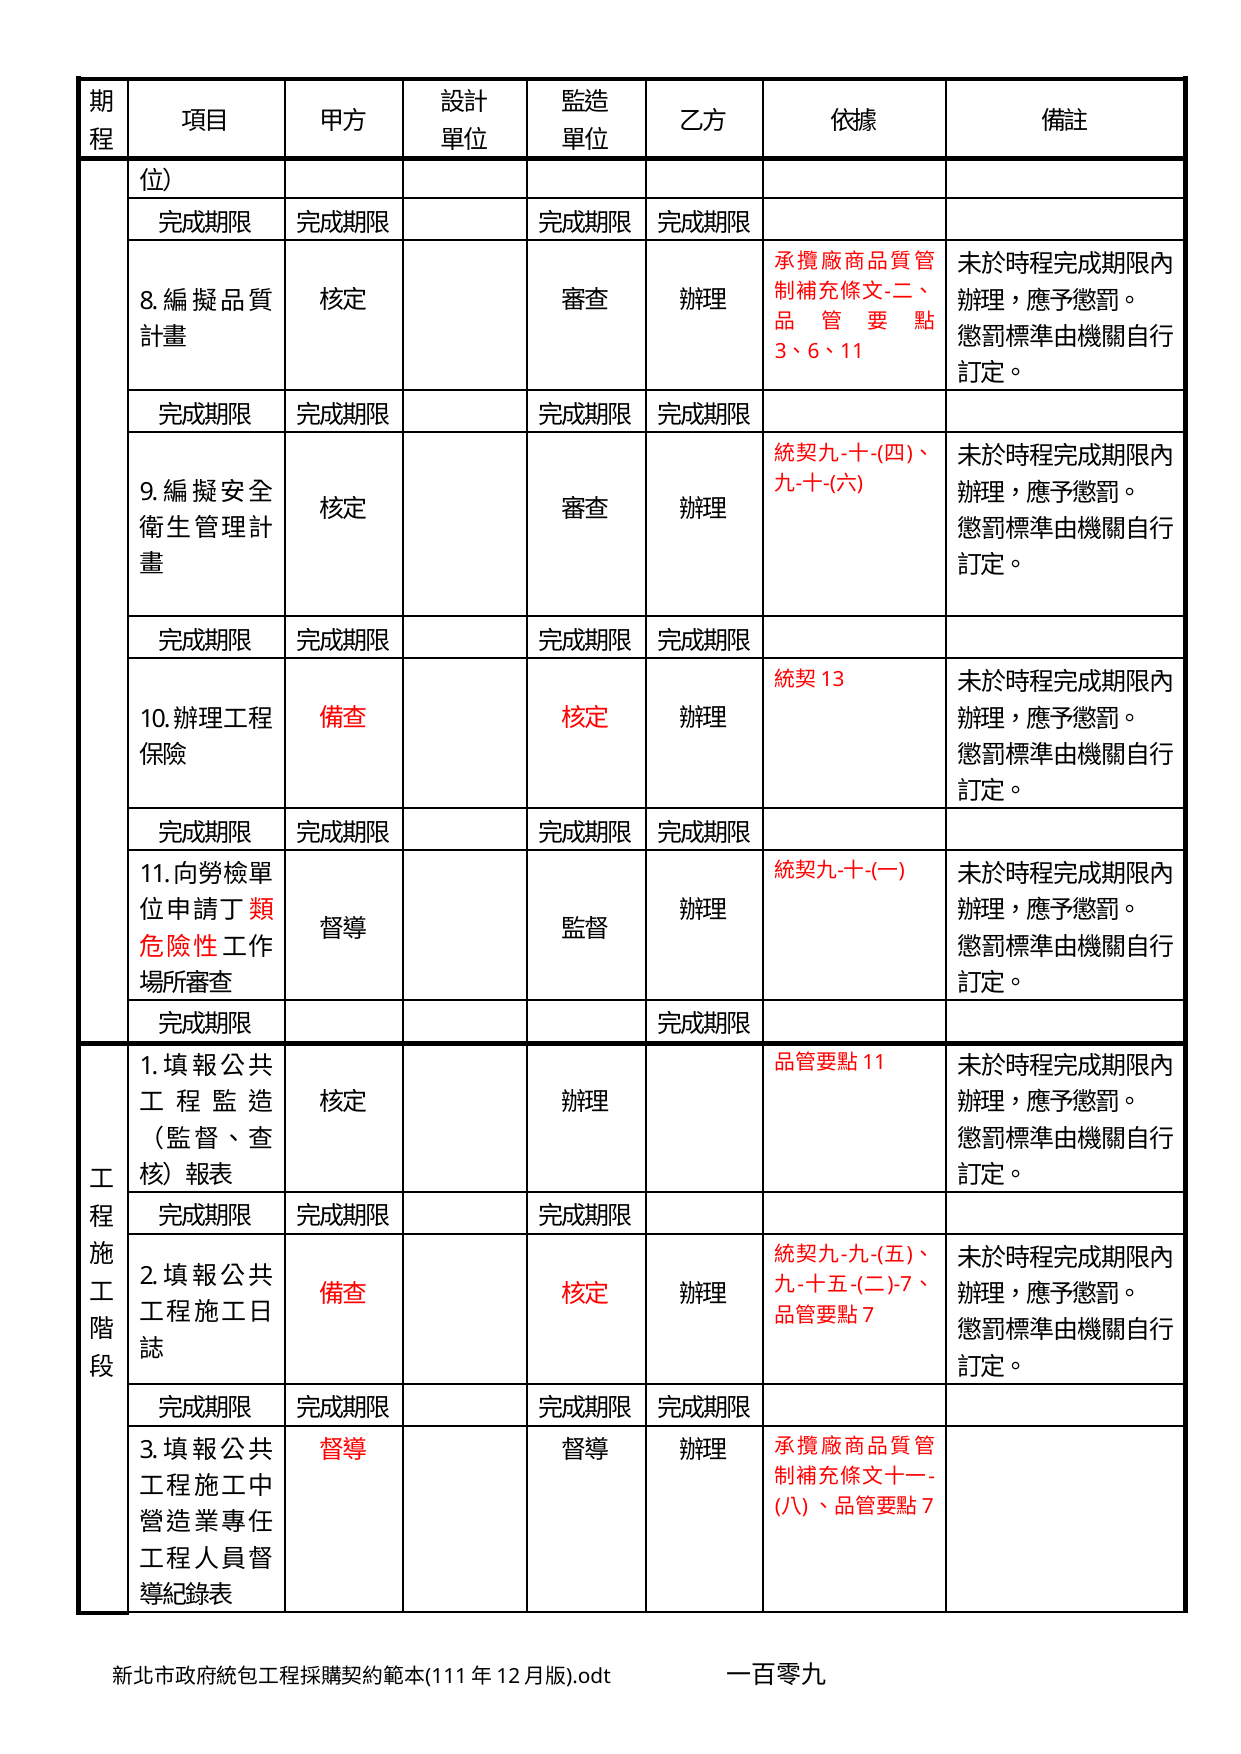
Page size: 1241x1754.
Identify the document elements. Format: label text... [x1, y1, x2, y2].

table_cell 完成期限 [647, 617, 762, 657]
table_cell 未於時程完成期限內辦理，應予懲罰。 懲罰標準由機關自行訂定。 [947, 659, 1183, 807]
table_cell 完成期限 [528, 391, 645, 431]
table_cell 辦理 [647, 1427, 762, 1611]
table_header 項目 [129, 81, 284, 156]
table_header 甲方 [286, 81, 402, 156]
table_cell [647, 1046, 762, 1191]
table_cell 11.向勞檢單位申請丁類危險性工作場所審查 [129, 851, 284, 999]
table_cell [404, 199, 526, 239]
table_header 備註 [947, 81, 1183, 156]
table_cell 完成期限 [528, 199, 645, 239]
table_cell 未於時程完成期限內辦理，應予懲罰。 懲罰標準由機關自行訂定。 [947, 1235, 1183, 1382]
table_cell 完成期限 [286, 391, 402, 431]
table_cell [404, 809, 526, 849]
table_cell 品管要點11 [764, 1046, 945, 1191]
table_cell [947, 199, 1183, 239]
table_cell 督導 [286, 851, 402, 999]
table_cell 完成期限 [286, 199, 402, 239]
table_cell 3.填報公共工程施工中營造業專任工程人員督導紀錄表 [129, 1427, 284, 1611]
table_cell 完成期限 [647, 1385, 762, 1424]
table_header 監造 單位 [528, 81, 645, 156]
table_cell [404, 1385, 526, 1424]
table_cell [404, 1427, 526, 1611]
table_cell 未於時程完成期限內辦理，應予懲罰。 懲罰標準由機關自行訂定。 [947, 433, 1183, 615]
table_cell 核定 [286, 433, 402, 615]
table_cell [404, 241, 526, 389]
table_cell 備查 [286, 1235, 402, 1382]
table_cell [764, 1193, 945, 1233]
table_cell 辦理 [647, 241, 762, 389]
table_cell 核定 [528, 1235, 645, 1382]
table_cell 8.編擬品質計畫 [129, 241, 284, 389]
table_cell [286, 1001, 402, 1041]
table_cell [764, 1001, 945, 1041]
table_cell [404, 1001, 526, 1041]
table_cell 完成期限 [129, 199, 284, 239]
table_cell 完成期限 [129, 391, 284, 431]
table_cell 完成期限 [528, 1193, 645, 1233]
table_cell 完成期限 [286, 1385, 402, 1424]
table_cell [947, 617, 1183, 657]
table_cell [286, 161, 402, 197]
table_cell [404, 617, 526, 657]
table_header 乙方 [647, 81, 762, 156]
table_cell [404, 433, 526, 615]
table_cell 完成期限 [528, 809, 645, 849]
table_cell [764, 617, 945, 657]
table_cell 完成期限 [647, 809, 762, 849]
table_cell 未於時程完成期限內辦理，應予懲罰。 懲罰標準由機關自行訂定。 [947, 851, 1183, 999]
table_cell 1.填報公共工程監造（監督、查核）報表 [129, 1046, 284, 1191]
table_cell 核定 [286, 241, 402, 389]
table_header 設計 單位 [404, 81, 526, 156]
table_cell 位） [129, 161, 284, 197]
table_cell 2.填報公共工程施工日誌 [129, 1235, 284, 1382]
table_cell 完成期限 [129, 809, 284, 849]
table_cell 督導 [528, 1427, 645, 1611]
table_cell [404, 161, 526, 197]
table_cell [764, 199, 945, 239]
table_cell 完成期限 [286, 617, 402, 657]
table_cell 10.辦理工程保險 [129, 659, 284, 807]
table_cell 辦理 [528, 1046, 645, 1191]
table_cell [764, 391, 945, 431]
table_cell 辦理 [647, 659, 762, 807]
table_header 期程 [81, 81, 127, 156]
table_cell [404, 1193, 526, 1233]
table_cell 完成期限 [129, 1001, 284, 1041]
table_cell 督導 [286, 1427, 402, 1611]
table_cell 完成期限 [129, 1385, 284, 1424]
table_cell 核定 [528, 659, 645, 807]
table_cell 統契13 [764, 659, 945, 807]
table_cell [404, 659, 526, 807]
table_cell 核定 [286, 1046, 402, 1191]
table_cell 9.編擬安全衛生管理計畫 [129, 433, 284, 615]
table_cell 完成期限 [129, 617, 284, 657]
table_cell 備查 [286, 659, 402, 807]
table_cell 完成期限 [528, 1385, 645, 1424]
table_cell 未於時程完成期限內辦理，應予懲罰。 懲罰標準由機關自行訂定。 [947, 1046, 1183, 1191]
table_cell [647, 1193, 762, 1233]
table_cell [947, 1427, 1183, 1611]
table_cell 完成期限 [129, 1193, 284, 1233]
table_cell 工 程施工階段 [81, 1046, 127, 1611]
table_cell 辦理 [647, 1235, 762, 1382]
table_cell [528, 1001, 645, 1041]
table_cell 統契九-十-(一) [764, 851, 945, 999]
table_cell [404, 851, 526, 999]
table_cell [404, 1046, 526, 1191]
table_cell [404, 1235, 526, 1382]
table_cell 完成期限 [647, 199, 762, 239]
table_cell 承攬廠商品質管制補充條文十一-(八) 、品管要點7 [764, 1427, 945, 1611]
table_cell [528, 161, 645, 197]
table_cell [947, 809, 1183, 849]
table_cell 統契九-十-(四)、九-十-(六) [764, 433, 945, 615]
table_cell [947, 1193, 1183, 1233]
table_cell 審查 [528, 241, 645, 389]
table_cell 統契九-九-(五)、九-十五-(二)-7、品管要點7 [764, 1235, 945, 1382]
table_cell [947, 1001, 1183, 1041]
table_cell 未於時程完成期限內辦理，應予懲罰。 懲罰標準由機關自行訂定。 [947, 241, 1183, 389]
table_cell 承攬廠商品質管制補充條文-二、品管要點3、6、11 [764, 241, 945, 389]
table_cell [764, 809, 945, 849]
table_cell 完成期限 [286, 1193, 402, 1233]
table_cell [404, 391, 526, 431]
table_cell 完成期限 [528, 617, 645, 657]
table_cell 辦理 [647, 433, 762, 615]
table_cell 完成期限 [647, 391, 762, 431]
table_cell [764, 161, 945, 197]
table_cell 完成期限 [647, 1001, 762, 1041]
table_cell [764, 1385, 945, 1424]
table_cell [947, 391, 1183, 431]
table_cell [647, 161, 762, 197]
table_cell 辦理 [647, 851, 762, 999]
table_cell 完成期限 [286, 809, 402, 849]
table_cell 監督 [528, 851, 645, 999]
table_cell [947, 1385, 1183, 1424]
table_cell [947, 161, 1183, 197]
table_header 依據 [764, 81, 945, 156]
table_cell 審查 [528, 433, 645, 615]
